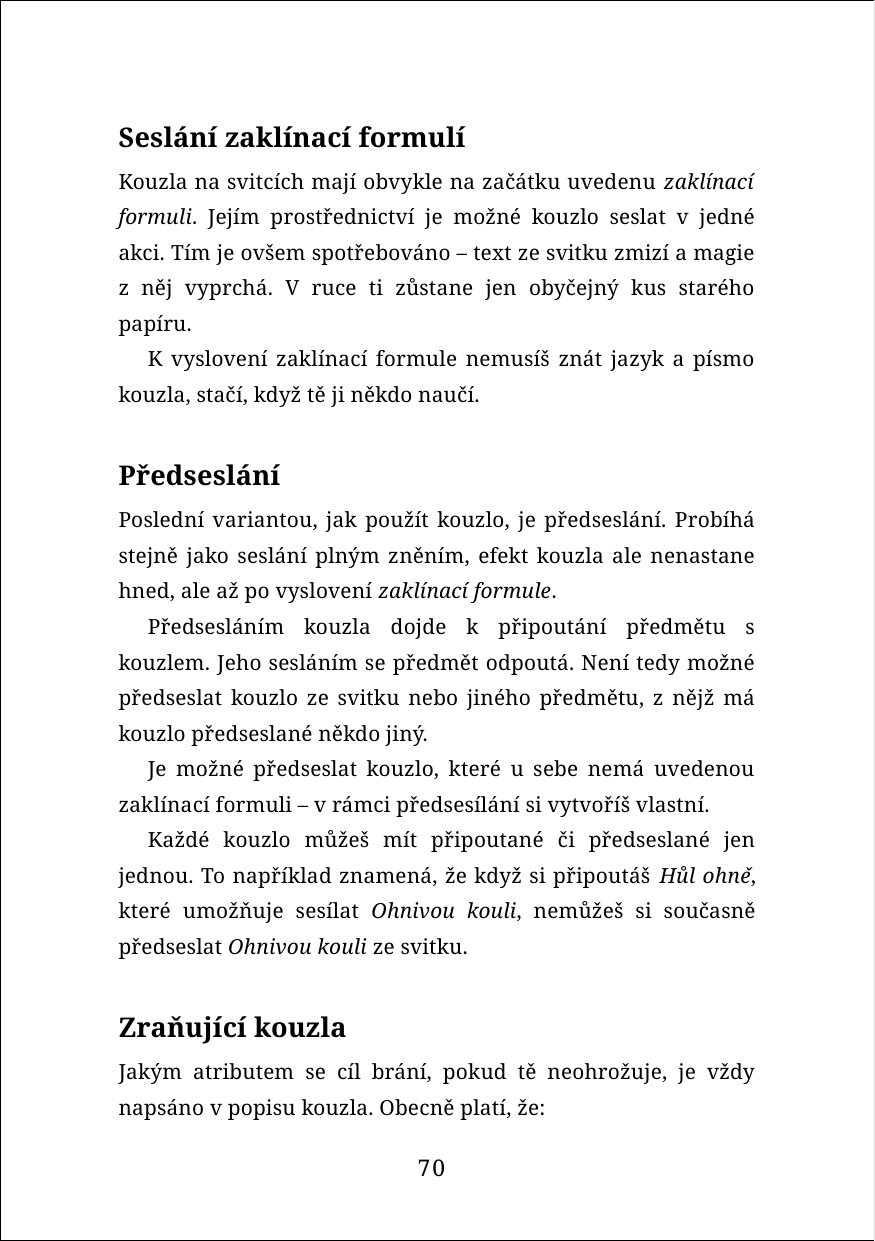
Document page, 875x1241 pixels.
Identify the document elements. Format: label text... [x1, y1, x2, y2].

text Jakým atributem se cíl brání, pokud tě neohrožuje, je vždy napsáno v popisu kouzla. Obecně platí, že: [118, 1057, 756, 1121]
subtitle Předseslání [118, 457, 756, 494]
text Kouzla na svitcích mají obvykle na začátku uvedenu zaklínací formuli. Jejím prostřednictví je možné kouzlo seslat v jedné akci. Tím je ovšem spotřebováno – text ze svitku zmizí a magie z něj vyprchá. V ruce ti zůstane jen obyčejný kus starého papíru. K vyslovení zaklínací formule nemusíš znát jazyk a písmo kouzla, stačí, když tě ji někdo naučí. [118, 167, 756, 408]
text Poslední variantou, jak použít kouzlo, je předseslání. Probíhá stejně jako seslání plným zněním, efekt kouzla ale nenastane hned, ale až po vyslovení zaklínací formule. Předsesláním kouzla dojde k připoutání předmětu s kouzlem. Jeho sesláním se předmět odpoutá. Není tedy možné předseslat kouzlo ze svitku nebo jiného předmětu, z nějž má kouzlo předseslané někdo jiný. Je možné předseslat kouzlo, které u sebe nemá uvedenou zaklínací formuli – v rámci předsesílání si vytvoříš vlastní. Každé kouzlo můžeš mít připoutané či předseslané jen jednou. To například znamená, že když si připoutáš Hůl ohně, které umožňuje sesílat Ohnivou kouli, nemůžeš si současně předseslat Ohnivou kouli ze svitku. [118, 506, 756, 960]
subtitle Zraňující kouzla [118, 1009, 756, 1046]
subtitle Seslání zaklínací formulí [118, 118, 756, 155]
